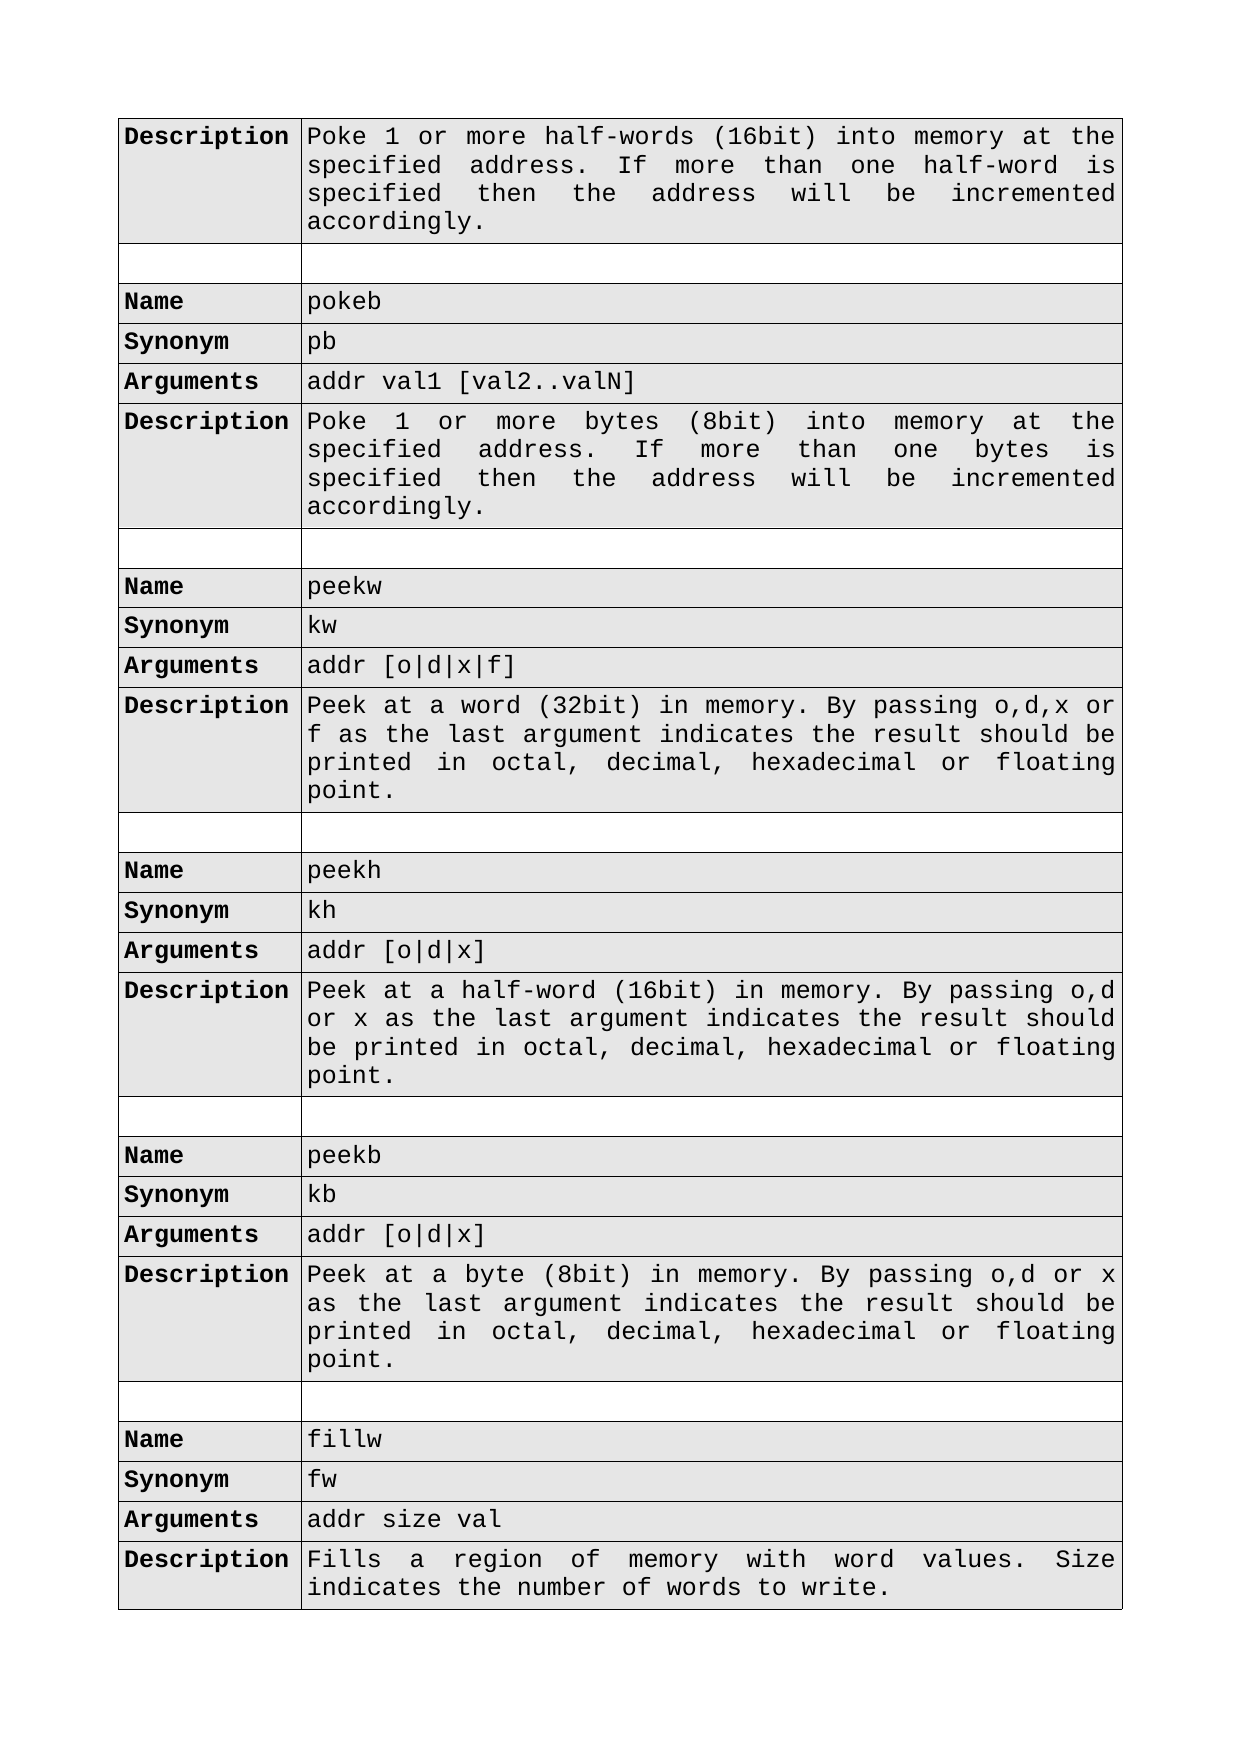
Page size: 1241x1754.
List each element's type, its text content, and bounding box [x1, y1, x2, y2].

table_cell [119, 813, 301, 852]
table_cell Peek at a half-word (16bit) in memory. By passing o,d or x as the last argument indicates the result should be printed in octal, decimal, hexadecimal or floating point. [302, 973, 1122, 1096]
table_cell addr [o|d|x] [302, 1217, 1122, 1256]
table_cell Fills a region of memory with word values. Size indicates the number of words to write. [302, 1542, 1122, 1609]
table_cell Synonym [119, 1462, 301, 1501]
table_cell addr size val [302, 1502, 1122, 1541]
table_cell Description [119, 688, 301, 812]
table_cell [302, 529, 1122, 567]
table_cell Name [119, 569, 301, 607]
table_cell Name [119, 1137, 301, 1176]
table_cell Peek at a word (32bit) in memory. By passing o,d,x or f as the last argument indicates the result should be printed in octal, decimal, hexadecimal or floating point. [302, 688, 1122, 812]
table_cell Arguments [119, 364, 301, 403]
table_cell fw [302, 1462, 1122, 1501]
table_cell peekh [302, 853, 1122, 892]
table_cell Poke 1 or more half-words (16bit) into memory at the specified address. If more than one half-word is specified then the address will be incremented accordingly. [302, 119, 1122, 243]
table_cell [302, 1382, 1122, 1421]
table_cell [119, 244, 301, 283]
table_cell fillw [302, 1422, 1122, 1461]
table_cell Name [119, 1422, 301, 1461]
table_cell kb [302, 1177, 1122, 1216]
table_cell Synonym [119, 608, 301, 647]
table_cell [302, 813, 1122, 852]
table_cell Peek at a byte (8bit) in memory. By passing o,d or x as the last argument indicates the result should be printed in octal, decimal, hexadecimal or floating point. [302, 1257, 1122, 1381]
table_cell peekw [302, 569, 1122, 607]
table_cell Name [119, 284, 301, 323]
table_cell Synonym [119, 324, 301, 363]
table_cell [302, 244, 1122, 283]
table_cell [302, 1097, 1122, 1136]
table_cell Description [119, 119, 301, 243]
table_cell Arguments [119, 933, 301, 972]
table_cell [119, 1097, 301, 1136]
table_cell addr [o|d|x|f] [302, 648, 1122, 687]
table_cell addr [o|d|x] [302, 933, 1122, 972]
table_cell kh [302, 893, 1122, 932]
table_cell [119, 529, 301, 567]
table_cell Description [119, 973, 301, 1096]
table_cell pokeb [302, 284, 1122, 323]
table_cell Synonym [119, 1177, 301, 1216]
table_cell Arguments [119, 1502, 301, 1541]
table_cell pb [302, 324, 1122, 363]
table_cell Description [119, 1257, 301, 1381]
table_cell Poke 1 or more bytes (8bit) into memory at the specified address. If more than one bytes is specified then the address will be incremented accordingly. [302, 404, 1122, 527]
table_cell Arguments [119, 1217, 301, 1256]
table_cell kw [302, 608, 1122, 647]
table_cell peekb [302, 1137, 1122, 1176]
table_cell addr val1 [val2..valN] [302, 364, 1122, 403]
table_cell Synonym [119, 893, 301, 932]
table_cell Arguments [119, 648, 301, 687]
table_cell Name [119, 853, 301, 892]
table_cell Description [119, 404, 301, 527]
table_cell Description [119, 1542, 301, 1609]
table_cell [119, 1382, 301, 1421]
